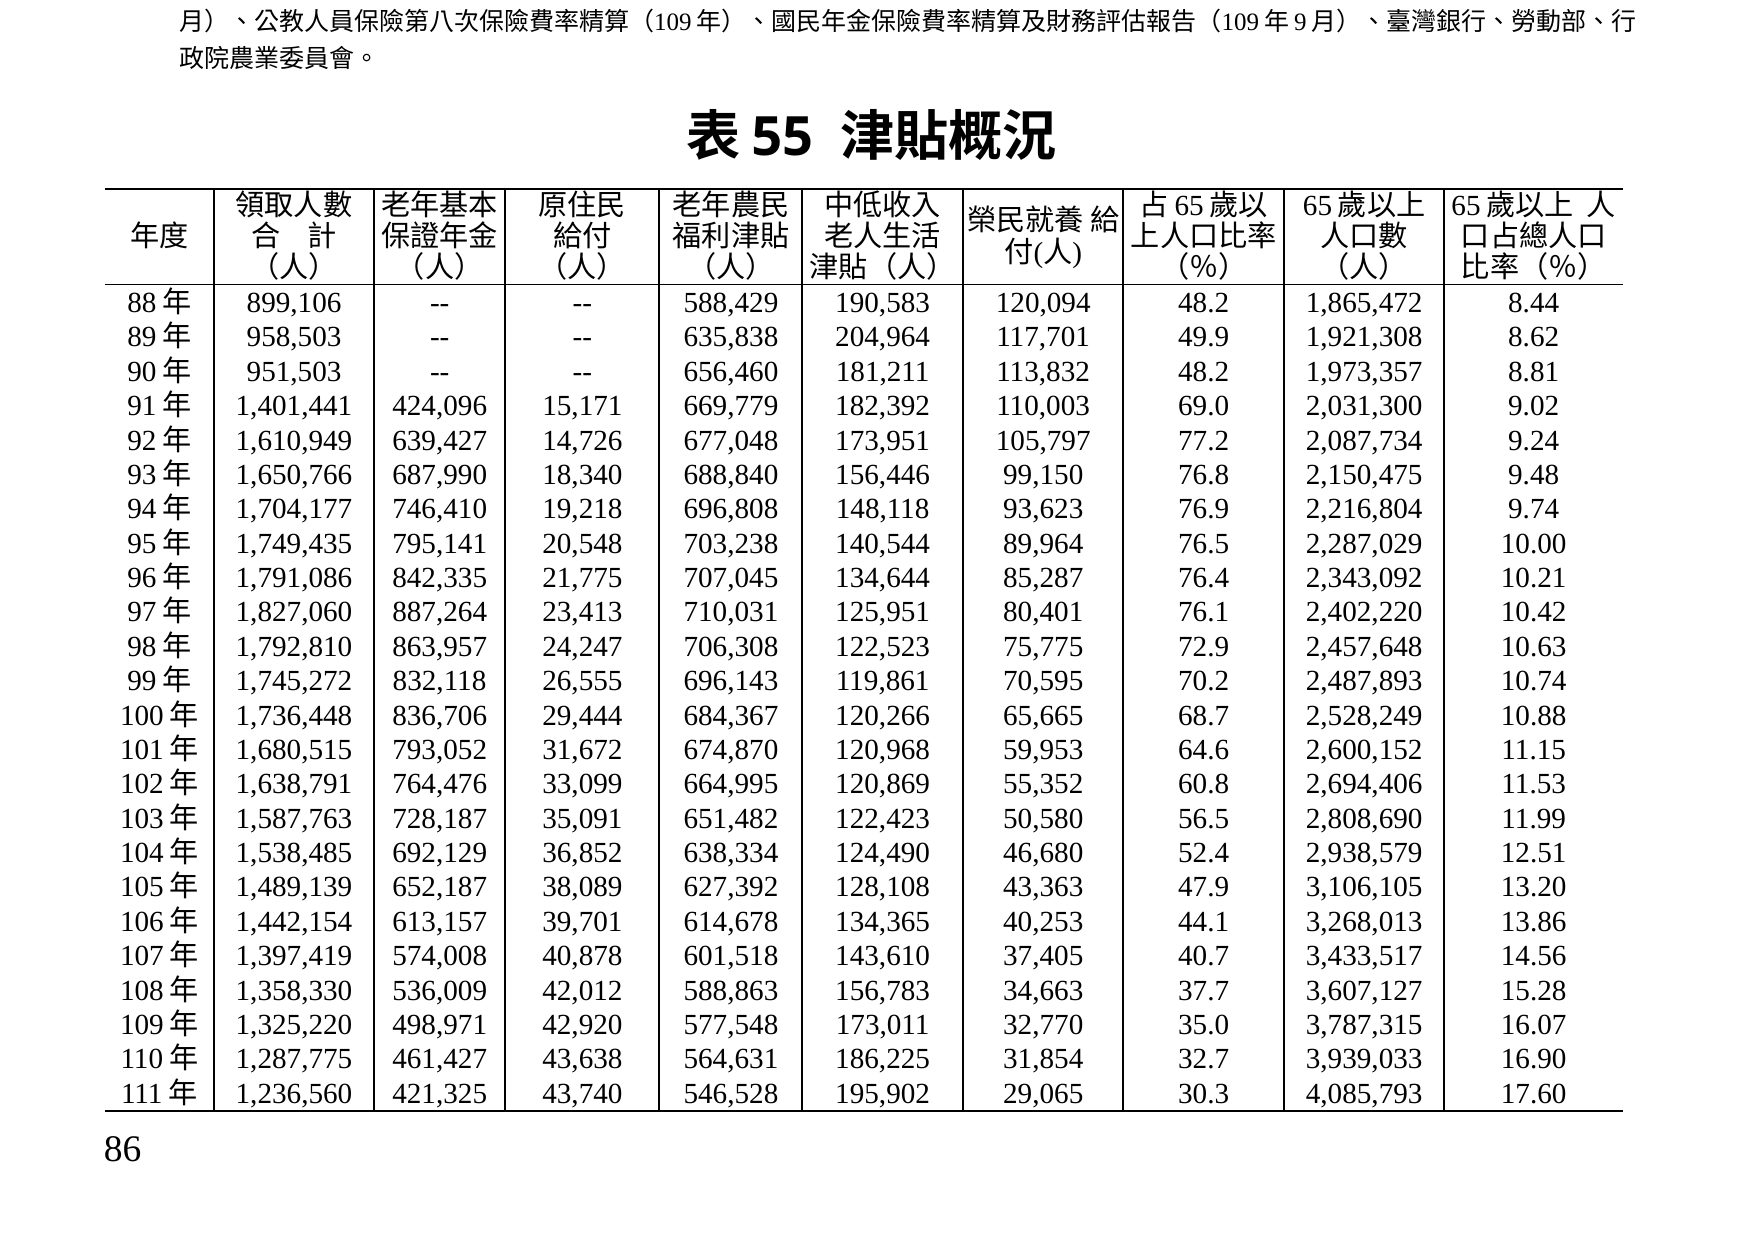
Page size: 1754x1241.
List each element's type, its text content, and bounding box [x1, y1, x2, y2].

table_cell 1,236,560 [215, 1076, 373, 1110]
table_cell 32,770 [964, 1007, 1122, 1041]
table_cell 17.60 [1445, 1076, 1623, 1110]
table_cell 1,792,810 [215, 629, 373, 663]
table_cell 421,325 [375, 1076, 504, 1110]
table_cell 1,358,330 [215, 973, 373, 1007]
table_header 年度 [105, 190, 213, 284]
table_cell 1,638,791 [215, 766, 373, 801]
table_cell 1,397,419 [215, 938, 373, 972]
table_cell 14.56 [1445, 938, 1623, 972]
table_cell 70.2 [1124, 663, 1283, 697]
table_cell 108年 [105, 973, 213, 1007]
table_cell 728,187 [375, 801, 504, 835]
table_cell 2,808,690 [1285, 801, 1443, 835]
table_cell 60.8 [1124, 766, 1283, 801]
table_cell -- [375, 285, 504, 319]
table_cell 117,701 [964, 319, 1122, 354]
table_cell 89年 [105, 319, 213, 354]
table_cell 638,334 [660, 835, 801, 869]
table_cell 125,951 [803, 594, 962, 629]
table_cell 35,091 [506, 801, 658, 835]
table_cell 11.53 [1445, 766, 1623, 801]
table_cell 958,503 [215, 319, 373, 354]
table_cell 863,957 [375, 629, 504, 663]
table_cell 498,971 [375, 1007, 504, 1041]
table_header 老年基本 保證年金 （人） [375, 190, 504, 284]
table_cell 9.74 [1445, 491, 1623, 526]
table_cell 100年 [105, 698, 213, 732]
table_header 中低收入 老人生活 津貼（人） [803, 190, 962, 284]
table_cell 36,852 [506, 835, 658, 869]
table_cell 652,187 [375, 869, 504, 904]
table_cell 39,701 [506, 904, 658, 938]
table_cell 99年 [105, 663, 213, 697]
table_cell 1,749,435 [215, 526, 373, 560]
table_cell 105,797 [964, 423, 1122, 457]
table_cell 2,150,475 [1285, 457, 1443, 491]
table_cell 2,487,893 [1285, 663, 1443, 697]
table_cell 639,427 [375, 423, 504, 457]
table_cell 49.9 [1124, 319, 1283, 354]
table_cell -- [506, 319, 658, 354]
subtitle 表55 津貼概況 [103, 76, 1639, 188]
table_cell -- [506, 354, 658, 388]
table_cell 687,990 [375, 457, 504, 491]
table_cell 601,518 [660, 938, 801, 972]
table_cell 42,012 [506, 973, 658, 1007]
table_cell 106年 [105, 904, 213, 938]
table_cell 109年 [105, 1007, 213, 1041]
table_cell 1,791,086 [215, 560, 373, 594]
table_cell 1,827,060 [215, 594, 373, 629]
table_cell 19,218 [506, 491, 658, 526]
table_cell 3,939,033 [1285, 1041, 1443, 1076]
table_cell 651,482 [660, 801, 801, 835]
table_cell 3,787,315 [1285, 1007, 1443, 1041]
table_cell 76.5 [1124, 526, 1283, 560]
table_cell 1,401,441 [215, 388, 373, 422]
table_cell 24,247 [506, 629, 658, 663]
table_cell 23,413 [506, 594, 658, 629]
table_cell 102年 [105, 766, 213, 801]
table_cell 577,548 [660, 1007, 801, 1041]
table_cell 124,490 [803, 835, 962, 869]
table_cell 424,096 [375, 388, 504, 422]
table_cell 16.90 [1445, 1041, 1623, 1076]
table_cell 111年 [105, 1076, 213, 1110]
table_cell 134,644 [803, 560, 962, 594]
table_cell 684,367 [660, 698, 801, 732]
table_cell 90年 [105, 354, 213, 388]
table_cell 3,106,105 [1285, 869, 1443, 904]
table_cell 10.88 [1445, 698, 1623, 732]
table_cell 32.7 [1124, 1041, 1283, 1076]
table_cell 93年 [105, 457, 213, 491]
table_cell 706,308 [660, 629, 801, 663]
table_cell 120,266 [803, 698, 962, 732]
table_cell 40,253 [964, 904, 1122, 938]
table_cell 156,446 [803, 457, 962, 491]
table_cell 10.00 [1445, 526, 1623, 560]
table_cell 40.7 [1124, 938, 1283, 972]
table_cell 31,854 [964, 1041, 1122, 1076]
table_cell 140,544 [803, 526, 962, 560]
table_cell 55,352 [964, 766, 1122, 801]
table_cell 26,555 [506, 663, 658, 697]
table_cell 113,832 [964, 354, 1122, 388]
table_cell 14,726 [506, 423, 658, 457]
table_cell 3,268,013 [1285, 904, 1443, 938]
table_cell 11.99 [1445, 801, 1623, 835]
table_cell 613,157 [375, 904, 504, 938]
table_cell 33,099 [506, 766, 658, 801]
table_cell 1,442,154 [215, 904, 373, 938]
table_cell 1,325,220 [215, 1007, 373, 1041]
table_cell 656,460 [660, 354, 801, 388]
table_cell 37.7 [1124, 973, 1283, 1007]
table_cell 48.2 [1124, 354, 1283, 388]
table_cell 21,775 [506, 560, 658, 594]
table_cell 2,216,804 [1285, 491, 1443, 526]
table_cell 76.4 [1124, 560, 1283, 594]
table_cell 173,951 [803, 423, 962, 457]
table_cell 951,503 [215, 354, 373, 388]
table_cell 29,065 [964, 1076, 1122, 1110]
table_cell 181,211 [803, 354, 962, 388]
table_cell 107年 [105, 938, 213, 972]
table_cell 89,964 [964, 526, 1122, 560]
table_cell 10.74 [1445, 663, 1623, 697]
table_cell 3,607,127 [1285, 973, 1443, 1007]
table_cell 1,704,177 [215, 491, 373, 526]
table_cell 110,003 [964, 388, 1122, 422]
table_cell 2,457,648 [1285, 629, 1443, 663]
table_cell 75,775 [964, 629, 1122, 663]
table_cell 99,150 [964, 457, 1122, 491]
table_cell 120,968 [803, 732, 962, 766]
table_cell 677,048 [660, 423, 801, 457]
table_cell 38,089 [506, 869, 658, 904]
table_cell 34,663 [964, 973, 1122, 1007]
table_cell 664,995 [660, 766, 801, 801]
table_cell 4,085,793 [1285, 1076, 1443, 1110]
table_cell 105年 [105, 869, 213, 904]
table_cell 2,528,249 [1285, 698, 1443, 732]
table_cell 793,052 [375, 732, 504, 766]
table_cell 696,808 [660, 491, 801, 526]
table_cell 103年 [105, 801, 213, 835]
table_cell 669,779 [660, 388, 801, 422]
table_cell 29,444 [506, 698, 658, 732]
table_cell 2,402,220 [1285, 594, 1443, 629]
table_cell 8.81 [1445, 354, 1623, 388]
table_cell 1,610,949 [215, 423, 373, 457]
table_cell 69.0 [1124, 388, 1283, 422]
table_cell 134,365 [803, 904, 962, 938]
table_cell 15.28 [1445, 973, 1623, 1007]
table_cell 18,340 [506, 457, 658, 491]
table_cell 10.21 [1445, 560, 1623, 594]
table_cell 1,680,515 [215, 732, 373, 766]
table_cell 2,031,300 [1285, 388, 1443, 422]
table_cell 96年 [105, 560, 213, 594]
table_cell 182,392 [803, 388, 962, 422]
table_cell 77.2 [1124, 423, 1283, 457]
table_cell 15,171 [506, 388, 658, 422]
table_cell 93,623 [964, 491, 1122, 526]
table_cell -- [375, 354, 504, 388]
table_cell 707,045 [660, 560, 801, 594]
table_cell 1,745,272 [215, 663, 373, 697]
table_header 占65歲以上人口比率（％） [1124, 190, 1283, 284]
table_cell 1,973,357 [1285, 354, 1443, 388]
table_cell 9.24 [1445, 423, 1623, 457]
table_cell 899,106 [215, 285, 373, 319]
table_header 老年農民 福利津貼 （人） [660, 190, 801, 284]
table_cell 688,840 [660, 457, 801, 491]
table_cell 1,650,766 [215, 457, 373, 491]
table_cell 31,672 [506, 732, 658, 766]
table_cell 40,878 [506, 938, 658, 972]
table_cell 59,953 [964, 732, 1122, 766]
table_cell 91年 [105, 388, 213, 422]
table_cell 1,921,308 [1285, 319, 1443, 354]
table_cell 43,638 [506, 1041, 658, 1076]
table_cell 156,783 [803, 973, 962, 1007]
table_cell 588,429 [660, 285, 801, 319]
table_header 領取人數 合 計 （人） [215, 190, 373, 284]
table_cell 43,740 [506, 1076, 658, 1110]
table_cell 88年 [105, 285, 213, 319]
table_cell 1,287,775 [215, 1041, 373, 1076]
table_cell 65,665 [964, 698, 1122, 732]
table_cell 44.1 [1124, 904, 1283, 938]
text 月）、公教人員保險第八次保險費率精算（109年）、國民年金保險費率精算及財務評估報告（109年9月）、臺灣銀行、勞動部、行政院農業委員會。 [103, 1, 1639, 76]
table_cell 76.9 [1124, 491, 1283, 526]
table_cell 614,678 [660, 904, 801, 938]
table_cell 703,238 [660, 526, 801, 560]
table_cell 1,489,139 [215, 869, 373, 904]
table_cell 120,869 [803, 766, 962, 801]
table_cell 101年 [105, 732, 213, 766]
table_cell 52.4 [1124, 835, 1283, 869]
table_cell 122,523 [803, 629, 962, 663]
table_cell 842,335 [375, 560, 504, 594]
table_cell 64.6 [1124, 732, 1283, 766]
table_cell 1,865,472 [1285, 285, 1443, 319]
table_cell 104年 [105, 835, 213, 869]
table_cell 564,631 [660, 1041, 801, 1076]
table_header 65歲以上 人口數 （人） [1285, 190, 1443, 284]
table_cell 574,008 [375, 938, 504, 972]
table_cell 710,031 [660, 594, 801, 629]
table_cell 2,694,406 [1285, 766, 1443, 801]
table_cell 2,600,152 [1285, 732, 1443, 766]
table_cell 16.07 [1445, 1007, 1623, 1041]
table_cell 832,118 [375, 663, 504, 697]
table_cell 1,736,448 [215, 698, 373, 732]
table_cell 173,011 [803, 1007, 962, 1041]
table_cell 10.63 [1445, 629, 1623, 663]
table_header 65歲以上 人口占總人口比率（％） [1445, 190, 1623, 284]
table_cell 2,343,092 [1285, 560, 1443, 594]
table_cell 190,583 [803, 285, 962, 319]
table_cell 110年 [105, 1041, 213, 1076]
table_cell 674,870 [660, 732, 801, 766]
table_cell 76.1 [1124, 594, 1283, 629]
table_cell 94年 [105, 491, 213, 526]
table_cell 8.62 [1445, 319, 1623, 354]
table_cell 37,405 [964, 938, 1122, 972]
table_cell 8.44 [1445, 285, 1623, 319]
table_cell 2,287,029 [1285, 526, 1443, 560]
table_cell 76.8 [1124, 457, 1283, 491]
table_cell 70,595 [964, 663, 1122, 697]
table_cell 85,287 [964, 560, 1122, 594]
table_cell 72.9 [1124, 629, 1283, 663]
table_cell 97年 [105, 594, 213, 629]
table_cell 42,920 [506, 1007, 658, 1041]
table_cell 836,706 [375, 698, 504, 732]
table_cell -- [375, 319, 504, 354]
table_cell 143,610 [803, 938, 962, 972]
table_cell 546,528 [660, 1076, 801, 1110]
table_cell 92年 [105, 423, 213, 457]
table_cell 887,264 [375, 594, 504, 629]
table_cell 746,410 [375, 491, 504, 526]
table_cell 204,964 [803, 319, 962, 354]
table_cell 80,401 [964, 594, 1122, 629]
table_header 原住民 給付 （人） [506, 190, 658, 284]
table_cell 148,118 [803, 491, 962, 526]
table_cell 13.20 [1445, 869, 1623, 904]
table_cell 764,476 [375, 766, 504, 801]
table_cell 9.02 [1445, 388, 1623, 422]
table_cell -- [506, 285, 658, 319]
table_cell 43,363 [964, 869, 1122, 904]
table_cell 98年 [105, 629, 213, 663]
table_cell 119,861 [803, 663, 962, 697]
table_cell 35.0 [1124, 1007, 1283, 1041]
table_cell 195,902 [803, 1076, 962, 1110]
table_cell 30.3 [1124, 1076, 1283, 1110]
table_cell 536,009 [375, 973, 504, 1007]
table_cell 12.51 [1445, 835, 1623, 869]
table_cell 120,094 [964, 285, 1122, 319]
table_cell 692,129 [375, 835, 504, 869]
table_cell 1,587,763 [215, 801, 373, 835]
table_cell 68.7 [1124, 698, 1283, 732]
table_cell 2,938,579 [1285, 835, 1443, 869]
table_cell 627,392 [660, 869, 801, 904]
table_cell 95年 [105, 526, 213, 560]
table_cell 20,548 [506, 526, 658, 560]
table_cell 56.5 [1124, 801, 1283, 835]
table_cell 9.48 [1445, 457, 1623, 491]
table_cell 46,680 [964, 835, 1122, 869]
table_cell 635,838 [660, 319, 801, 354]
table_cell 122,423 [803, 801, 962, 835]
table_cell 48.2 [1124, 285, 1283, 319]
table_cell 588,863 [660, 973, 801, 1007]
table_cell 795,141 [375, 526, 504, 560]
table_cell 13.86 [1445, 904, 1623, 938]
table_cell 186,225 [803, 1041, 962, 1076]
table_cell 11.15 [1445, 732, 1623, 766]
table_cell 50,580 [964, 801, 1122, 835]
table_header 榮民就養 給付(人) [964, 190, 1122, 284]
table_cell 47.9 [1124, 869, 1283, 904]
table_cell 3,433,517 [1285, 938, 1443, 972]
table_cell 461,427 [375, 1041, 504, 1076]
table_cell 1,538,485 [215, 835, 373, 869]
table_cell 696,143 [660, 663, 801, 697]
table_cell 10.42 [1445, 594, 1623, 629]
table_cell 2,087,734 [1285, 423, 1443, 457]
table_cell 128,108 [803, 869, 962, 904]
